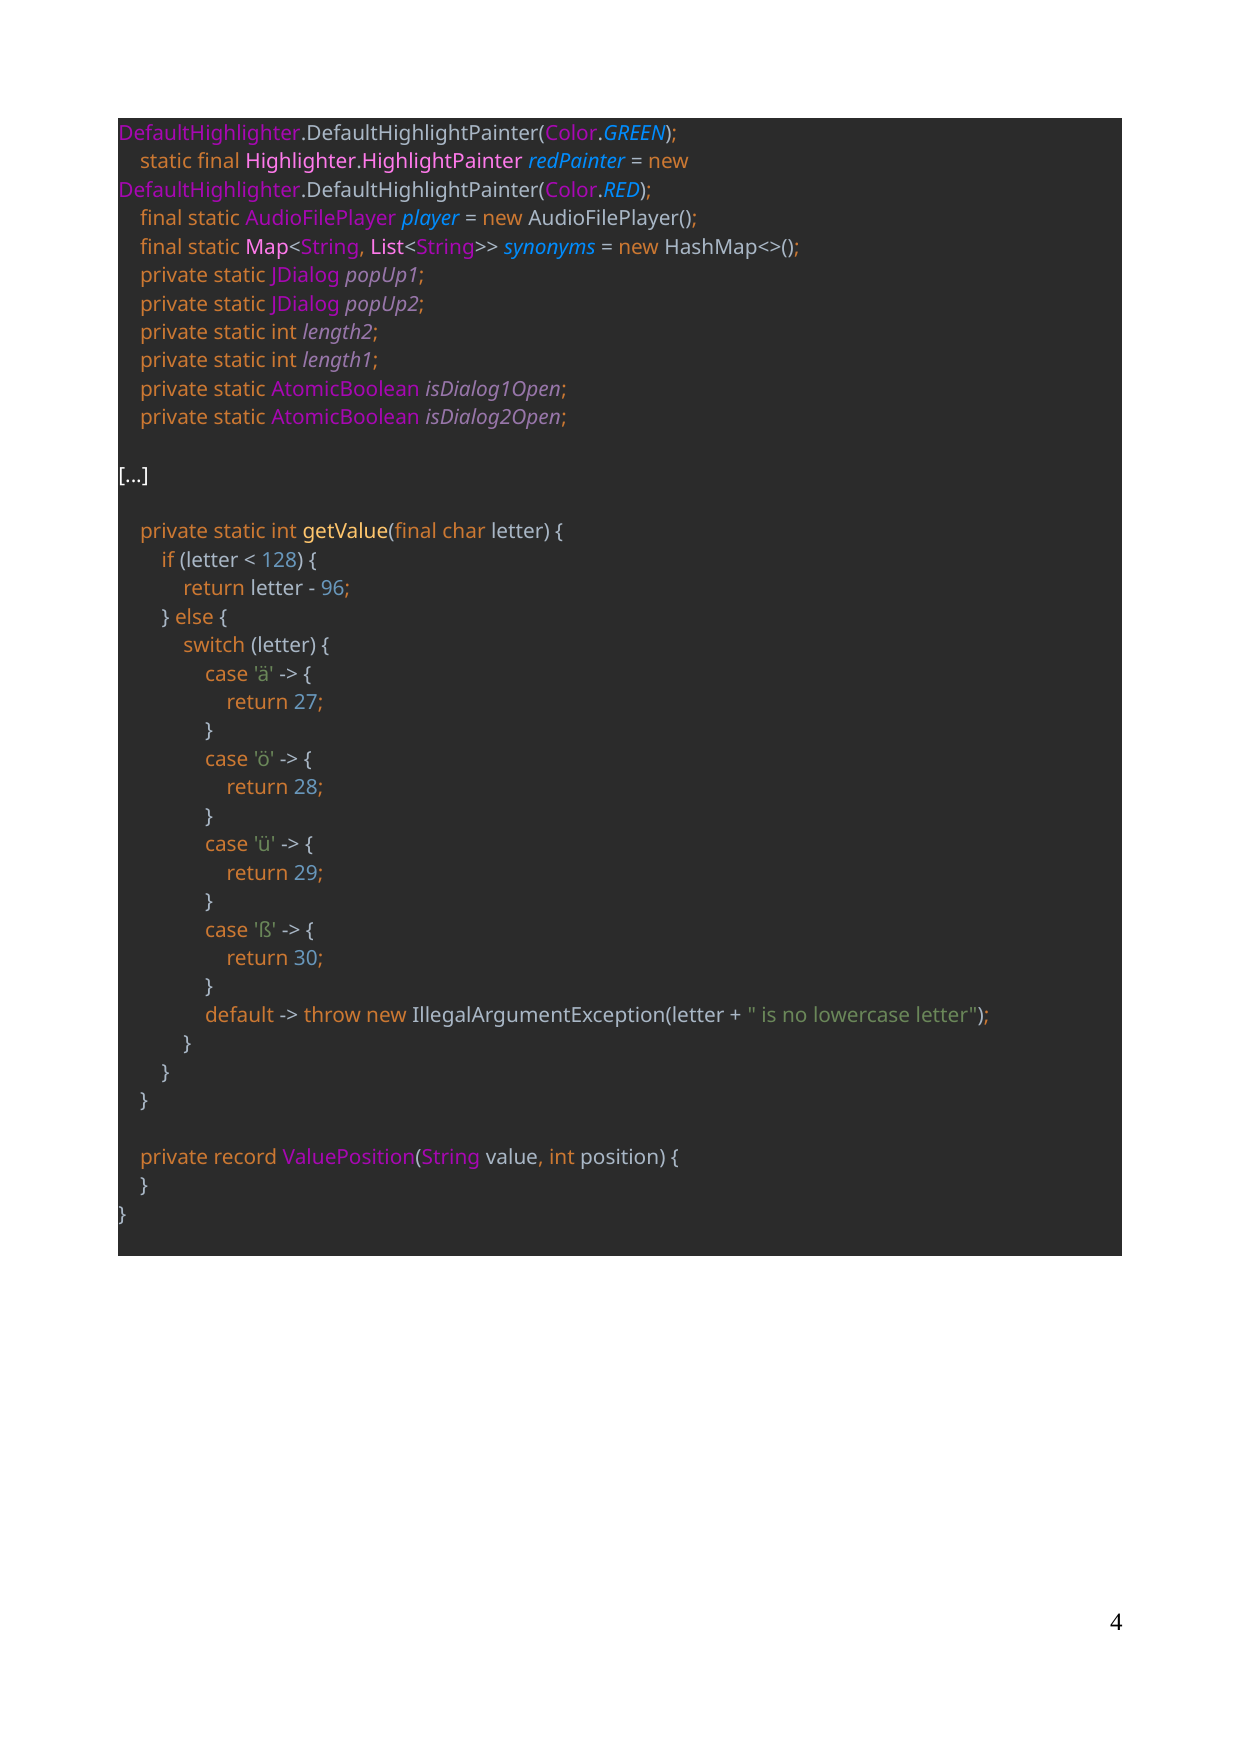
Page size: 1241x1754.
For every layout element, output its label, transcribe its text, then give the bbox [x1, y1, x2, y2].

text [...] [118, 460, 1122, 488]
text private static int getValue(final char letter) { if (letter < 128) { return letter - 96; } else { switch (letter) { case 'ä' -> { return 27; } case 'ö' -> { return 28; } case 'ü' -> { return 29; } case 'ß' -> { return 30; } default -> throw new IllegalArgumentException(letter + " is no lowercase letter"); } } } private record ValuePosition(String value, int position) { } } [118, 488, 1122, 1227]
text DefaultHighlighter.DefaultHighlightPainter(Color.GREEN); static final Highlighter.HighlightPainter redPainter = new DefaultHighlighter.DefaultHighlightPainter(Color.RED); final static AudioFilePlayer player = new AudioFilePlayer(); final static Map<String, List<String>> synonyms = new HashMap<>(); private static JDialog popUp1; private static JDialog popUp2; private static int length2; private static int length1; private static AtomicBoolean isDialog1Open; private static AtomicBoolean isDialog2Open; [118, 118, 1122, 431]
